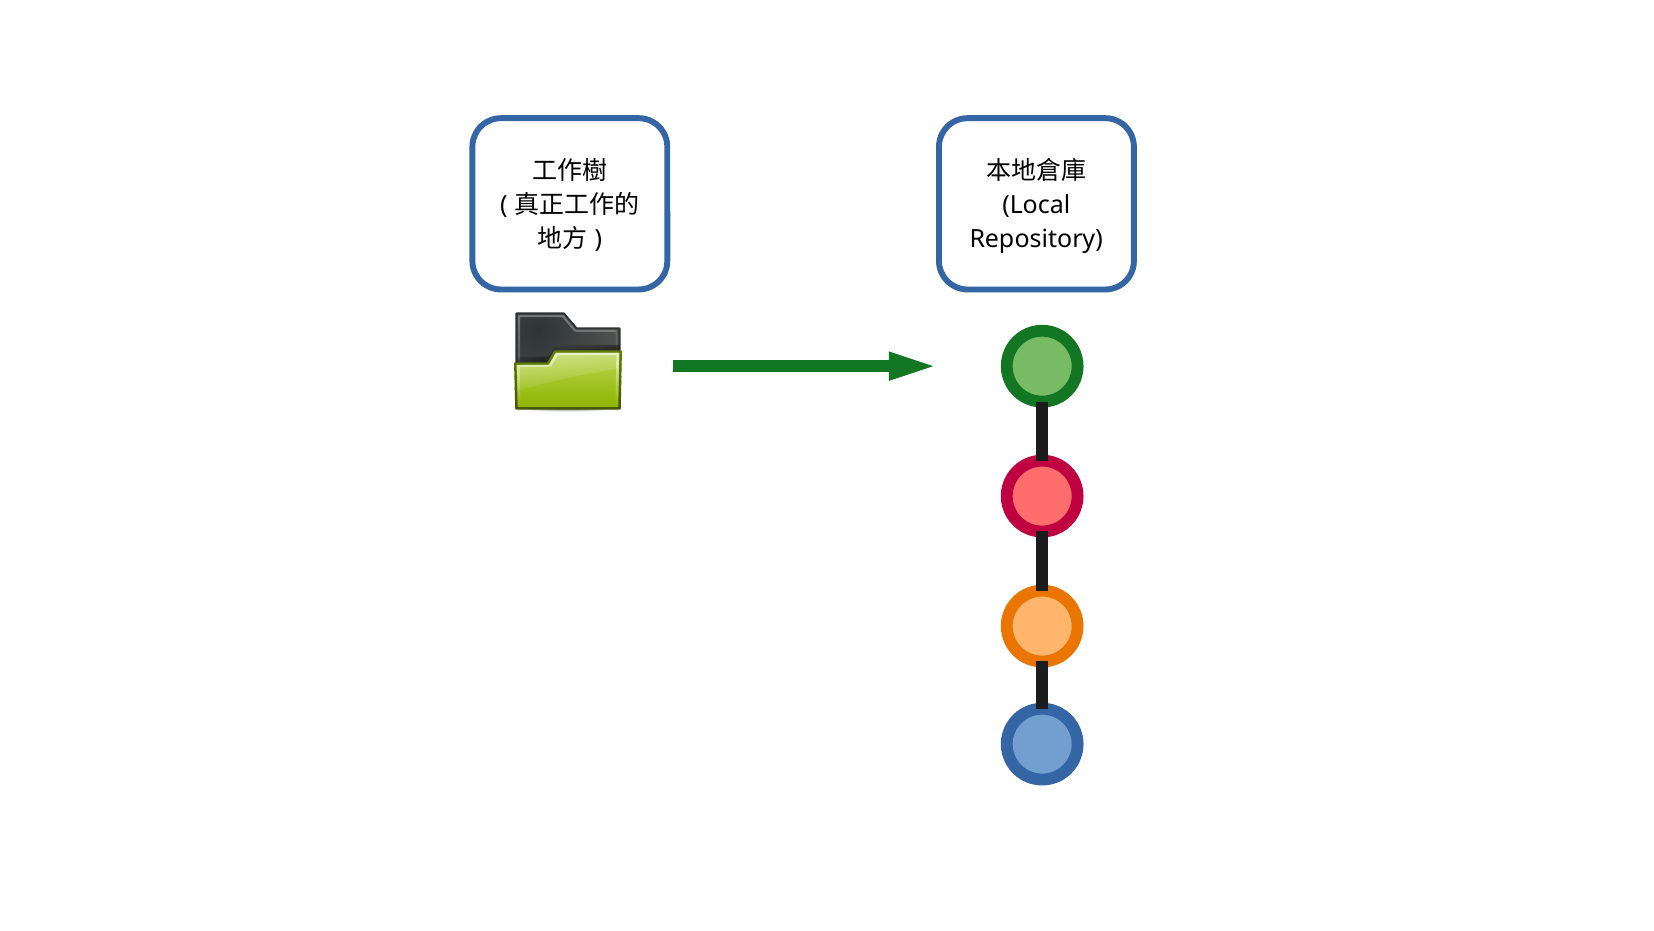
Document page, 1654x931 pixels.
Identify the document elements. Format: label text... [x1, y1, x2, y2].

picture [510, 303, 626, 418]
text_box [1006, 330, 1078, 402]
text_box [1006, 461, 1078, 532]
text_box 工作樹 (真正工作的地方) [472, 118, 668, 290]
text_box [1006, 591, 1078, 661]
text_box [1006, 709, 1078, 780]
text_box 本地倉庫 (Local Repository) [938, 118, 1134, 290]
